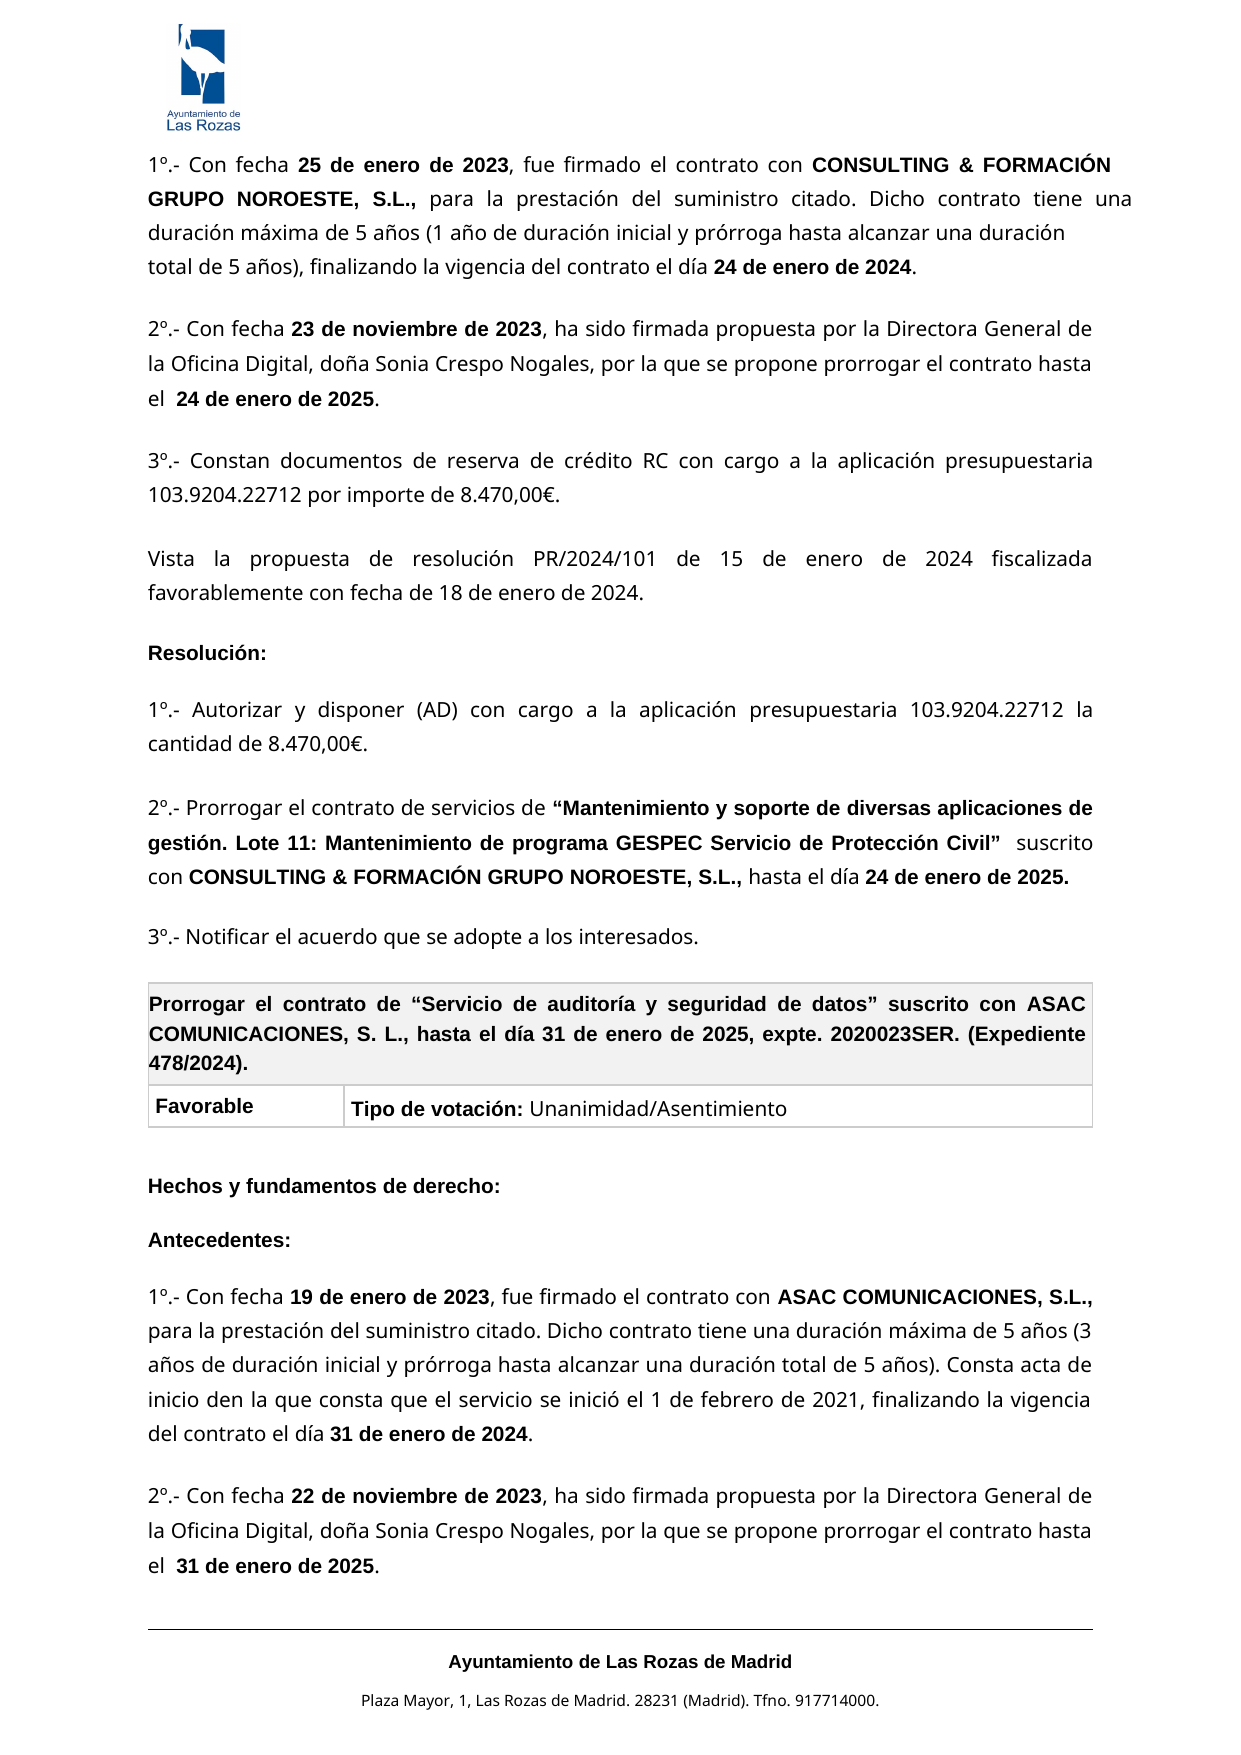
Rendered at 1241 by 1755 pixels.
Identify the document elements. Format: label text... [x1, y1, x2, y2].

text 1º.- Con fecha 19 de enero de 2023, fue firmado el contrato con ASAC COMUNICACIONES, S.L., para la prestación del suministro citado. Dicho contrato tiene una duración máxima de 5 años (3 años de duración inicial y prórroga hasta alcanzar una duración total de 5 años). Consta acta de inicio den la que consta que el servicio se inició el 1 de febrero de 2021, finalizando la vigencia del contrato el día 31 de enero de 2024. [148, 1282, 1093, 1447]
subtitle Resolución: [148, 641, 1157, 665]
table_cell Tipo de votación: Unanimidad/Asentimiento [345, 1086, 1092, 1126]
text GRUPO NOROESTE, S.L., para la prestación del suministro citado. Dicho contrato tiene una [148, 184, 1157, 212]
text 3º.- Notificar el acuerdo que se adopte a los interesados. [148, 922, 1157, 950]
text Antecedentes: [148, 1228, 1157, 1252]
text 3º.- Constan documentos de reserva de crédito RC con cargo a la aplicación presupuestaria 103.9204.22712 por importe de 8.470,00€. [148, 446, 1093, 508]
text 1º.- Autorizar y disponer (AD) con cargo a la aplicación presupuestaria 103.9204.22712 la cantidad de 8.470,00€. [148, 695, 1093, 758]
text 2º.- Prorrogar el contrato de servicios de “Mantenimiento y soporte de diversas aplicaciones de gestión. Lote 11: Mantenimiento de programa GESPEC Servicio de Protección Civil” suscrito con CONSULTING & FORMACIÓN GRUPO NOROESTE, S.L., hasta el día 24 de enero de 2025. [148, 793, 1093, 891]
table_header Prorrogar el contrato de “Servicio de auditoría y seguridad de datos” suscrito con ASAC COMUNICACIONES, S. L., hasta el día 31 de enero de 2025, expte. 2020023SER. (Expediente 478/2024). [149, 984, 1092, 1084]
text duración máxima de 5 años (1 año de duración inicial y prórroga hasta alcanzar una duración total de 5 años), finalizando la vigencia del contrato el día 24 de enero de 2024. [148, 218, 1099, 281]
subtitle Hechos y fundamentos de derecho: [148, 1174, 1157, 1198]
table_cell Favorable [149, 1086, 343, 1126]
text 1º.- Con fecha 25 de enero de 2023, fue firmado el contrato con CONSULTING & FORMACIÓN [148, 150, 1157, 178]
text 2º.- Con fecha 22 de noviembre de 2023, ha sido firmada propuesta por la Directora General de la Oficina Digital, doña Sonia Crespo Nogales, por la que se propone prorrogar el contrato hasta el 31 de enero de 2025. [148, 1481, 1093, 1579]
text Vista la propuesta de resolución PR/2024/101 de 15 de enero de 2024 fiscalizada favorablemente con fecha de 18 de enero de 2024. [148, 544, 1093, 606]
text 2º.- Con fecha 23 de noviembre de 2023, ha sido firmada propuesta por la Directora General de la Oficina Digital, doña Sonia Crespo Nogales, por la que se propone prorrogar el contrato hasta el 24 de enero de 2025. [148, 314, 1093, 412]
